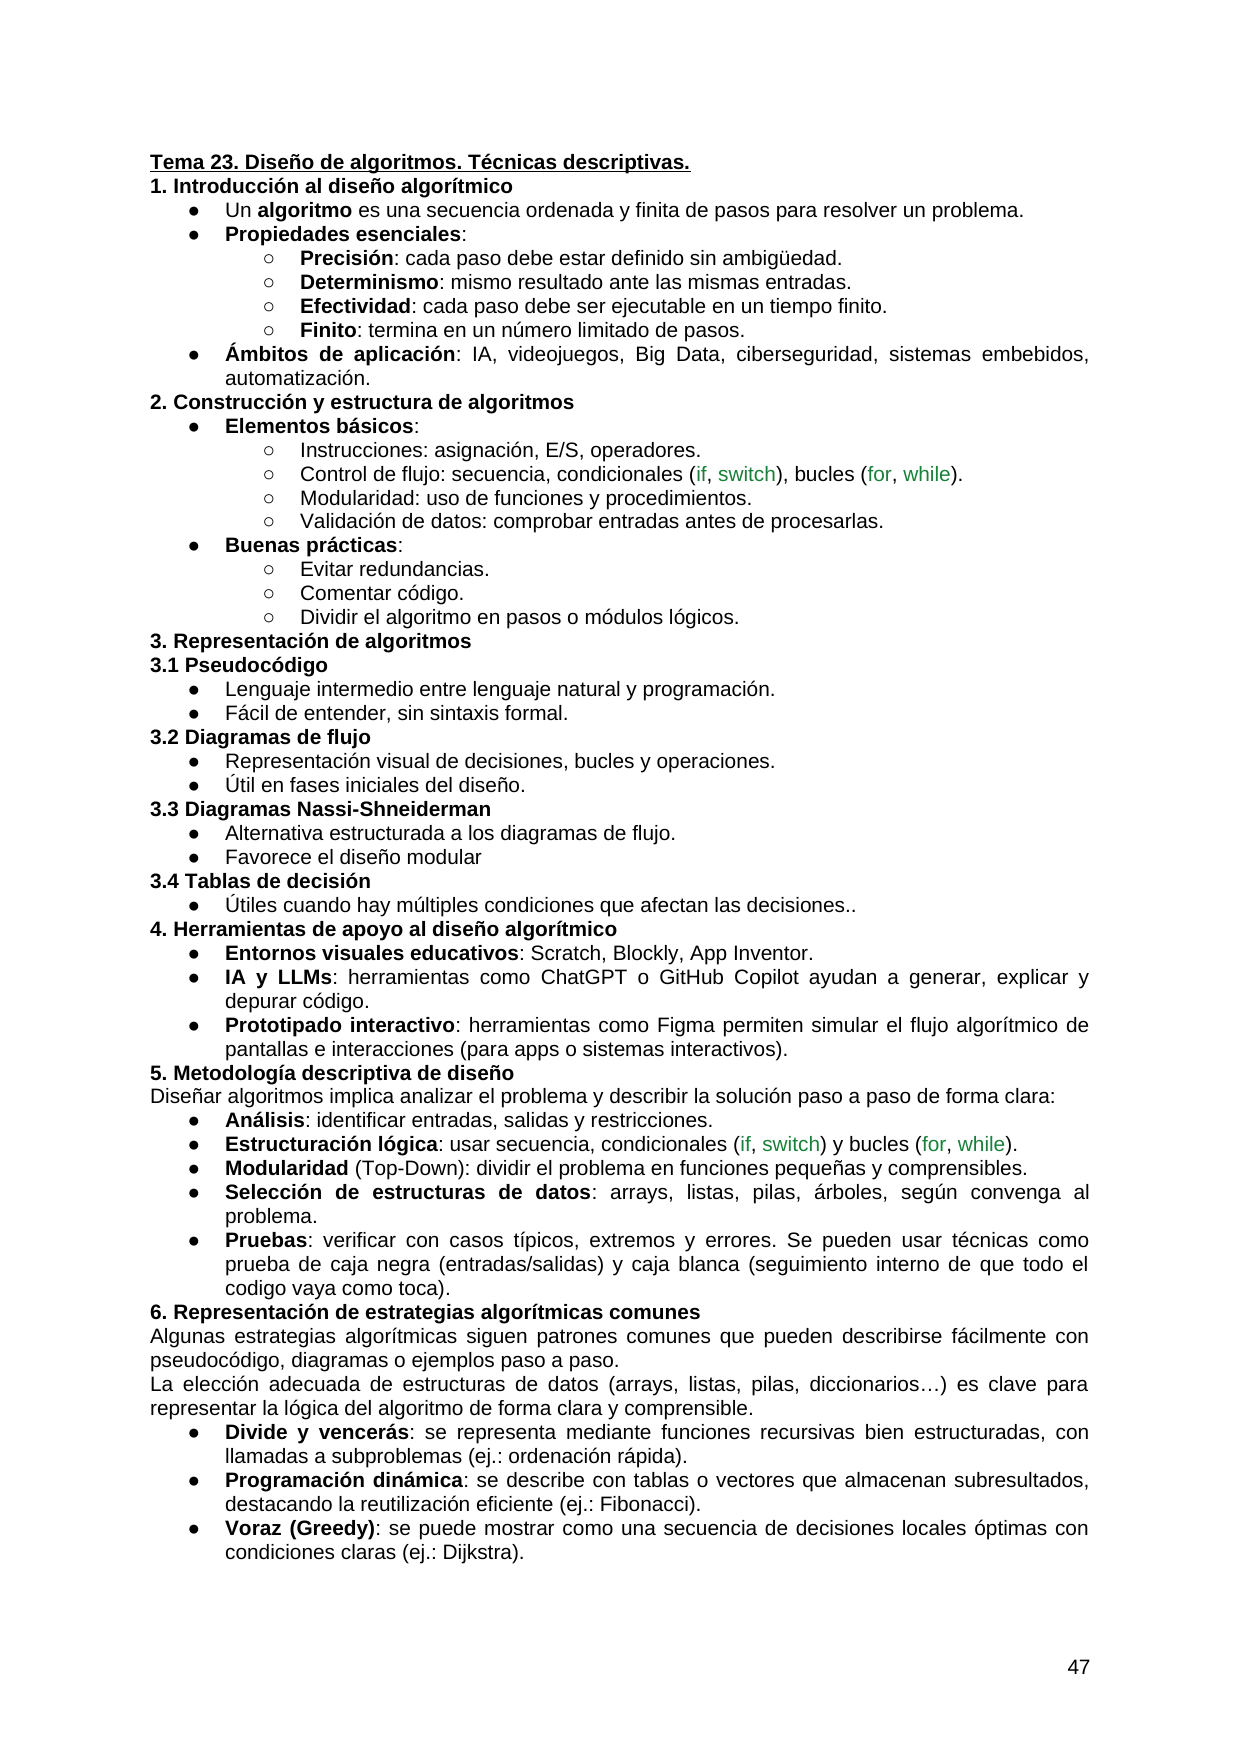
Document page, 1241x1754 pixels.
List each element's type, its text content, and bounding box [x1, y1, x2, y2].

list Representación visual de decisiones, bucles y operaciones. [187, 749, 1090, 773]
list Dividir el algoritmo en pasos o módulos lógicos. [262, 605, 1090, 629]
list Elementos básicos: [187, 413, 1090, 437]
list Evitar redundancias. [262, 557, 1090, 581]
list Control de flujo: secuencia, condicionales (if, switch), bucles (for, while). [262, 461, 1090, 485]
list Divide y vencerás: se representa mediante funciones recursivas bien estructuradas, con llamadas a subproblemas (ej.: ordenación rápida). [187, 1420, 1090, 1468]
subtitle 3.2 Diagramas de flujo [150, 725, 1090, 749]
list Útil en fases iniciales del diseño. [187, 773, 1090, 797]
subtitle 2. Construcción y estructura de algoritmos [150, 389, 1090, 413]
subtitle 3.1 Pseudocódigo [150, 653, 1090, 677]
subtitle 6. Representación de estrategias algorítmicas comunes [150, 1300, 1090, 1324]
subtitle 3. Representación de algoritmos [150, 629, 1090, 653]
list Determinismo: mismo resultado ante las mismas entradas. [262, 270, 1090, 294]
list Buenas prácticas: [187, 533, 1090, 557]
list Voraz (Greedy): se puede mostrar como una secuencia de decisiones locales óptimas con condiciones claras (ej.: Dijkstra). [187, 1516, 1090, 1563]
list Selección de estructuras de datos: arrays, listas, pilas, árboles, según convenga al problema. [187, 1180, 1090, 1228]
list Propiedades esenciales: [187, 222, 1090, 246]
subtitle Tema 23. Diseño de algoritmos. Técnicas descriptivas. [150, 150, 1090, 174]
list Validación de datos: comprobar entradas antes de procesarlas. [262, 509, 1090, 533]
list Pruebas: verificar con casos típicos, extremos y errores. Se pueden usar técnicas como prueba de caja negra (entradas/salidas) y caja blanca (seguimiento interno de que todo el codigo vaya como toca). [187, 1228, 1090, 1300]
list Favorece el diseño modular [187, 845, 1090, 869]
list Programación dinámica: se describe con tablas o vectores que almacenan subresultados, destacando la reutilización eficiente (ej.: Fibonacci). [187, 1468, 1090, 1516]
text Algunas estrategias algorítmicas siguen patrones comunes que pueden describirse fácilmente con pseudocódigo, diagramas o ejemplos paso a paso. [150, 1324, 1090, 1372]
list Ámbitos de aplicación: IA, videojuegos, Big Data, ciberseguridad, sistemas embebidos, automatización. [187, 342, 1090, 389]
list Lenguaje intermedio entre lenguaje natural y programación. [187, 677, 1090, 701]
list Finito: termina en un número limitado de pasos. [262, 318, 1090, 342]
list Precisión: cada paso debe estar definido sin ambigüedad. [262, 246, 1090, 270]
text La elección adecuada de estructuras de datos (arrays, listas, pilas, diccionarios…) es clave para representar la lógica del algoritmo de forma clara y comprensible. [150, 1372, 1090, 1420]
list Entornos visuales educativos: Scratch, Blockly, App Inventor. [187, 941, 1090, 964]
subtitle 1. Introducción al diseño algorítmico [150, 174, 1090, 198]
list IA y LLMs: herramientas como ChatGPT o GitHub Copilot ayudan a generar, explicar y depurar código. [187, 964, 1090, 1012]
list Fácil de entender, sin sintaxis formal. [187, 701, 1090, 725]
list Instrucciones: asignación, E/S, operadores. [262, 437, 1090, 461]
list Análisis: identificar entradas, salidas y restricciones. [187, 1108, 1090, 1132]
list Alternativa estructurada a los diagramas de flujo. [187, 821, 1090, 845]
subtitle 3.4 Tablas de decisión [150, 869, 1090, 893]
list Estructuración lógica: usar secuencia, condicionales (if, switch) y bucles (for, while). [187, 1132, 1090, 1156]
list Efectividad: cada paso debe ser ejecutable en un tiempo finito. [262, 294, 1090, 318]
list Modularidad: uso de funciones y procedimientos. [262, 485, 1090, 509]
list Comentar código. [262, 581, 1090, 605]
subtitle 5. Metodología descriptiva de diseño [150, 1060, 1090, 1084]
text Diseñar algoritmos implica analizar el problema y describir la solución paso a paso de forma clara: [150, 1084, 1090, 1108]
list Útiles cuando hay múltiples condiciones que afectan las decisiones.. [187, 893, 1090, 917]
list Modularidad (Top-Down): dividir el problema en funciones pequeñas y comprensibles. [187, 1156, 1090, 1180]
subtitle 3.3 Diagramas Nassi-Shneiderman [150, 797, 1090, 821]
subtitle 4. Herramientas de apoyo al diseño algorítmico [150, 917, 1090, 941]
list Prototipado interactivo: herramientas como Figma permiten simular el flujo algorítmico de pantallas e interacciones (para apps o sistemas interactivos). [187, 1012, 1090, 1060]
list Un algoritmo es una secuencia ordenada y finita de pasos para resolver un problema. [187, 198, 1090, 222]
